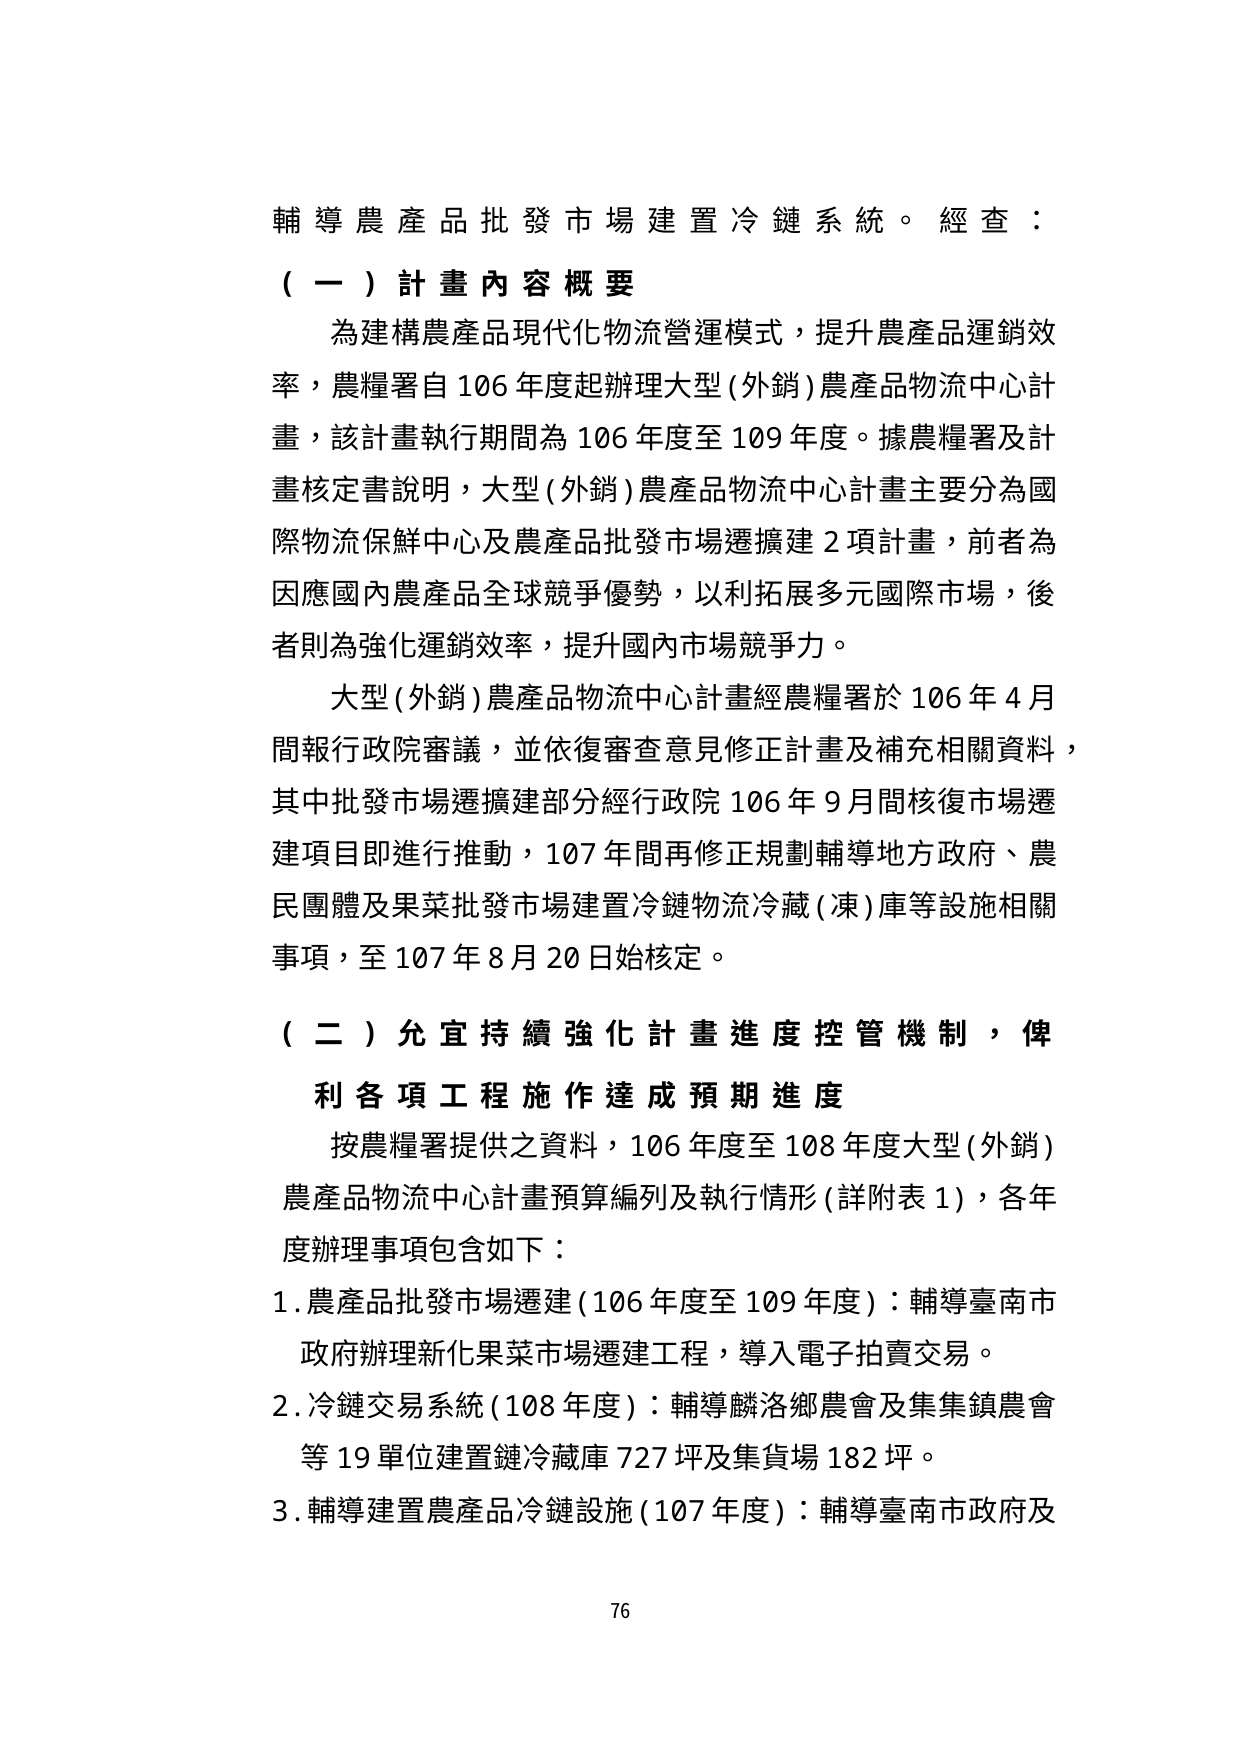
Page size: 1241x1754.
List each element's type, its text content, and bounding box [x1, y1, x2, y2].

text 2.冷鏈交易系統(108年度)：輔導麟洛鄉農會及集集鎮農會等19單位建置鏈冷藏庫727坪及集貨場182坪。 [271, 1375, 1058, 1479]
text 輔導農產品批發市場建置冷鏈系統。經查： [242, 177, 1058, 240]
text 3.輔導建置農產品冷鏈設施(107年度)：輔導臺南市政府及 [271, 1479, 1058, 1531]
text 為建構農產品現代化物流營運模式，提升農產品運銷效率，農糧署自106年度起辦理大型(外銷)農產品物流中心計畫，該計畫執行期間為106年度至109年度。據農糧署及計畫核定書說明，大型(外銷)農產品物流中心計畫主要分為國際物流保鮮中心及農產品批發市場遷擴建2項計畫，前者為因應國內農產品全球競爭優勢，以利拓展多元國際市場，後者則為強化運銷效率，提升國內市場競爭力。 [271, 302, 1058, 667]
text (二)允宜持續強化計畫進度控管機制，俾利各項工程施作達成預期進度 [242, 990, 1058, 1115]
text 大型(外銷)農產品物流中心計畫經農糧署於106年4月間報行政院審議，並依復審查意見修正計畫及補充相關資料，其中批發市場遷擴建部分經行政院106年9月間核復市場遷建項目即進行推動，107年間再修正規劃輔導地方政府、農民團體及果菜批發市場建置冷鏈物流冷藏(凍)庫等設施相關事項，至107年8月20日始核定。 [271, 667, 1058, 979]
text 1.農產品批發市場遷建(106年度至109年度)：輔導臺南市政府辦理新化果菜市場遷建工程，導入電子拍賣交易。 [271, 1271, 1058, 1375]
text 按農糧署提供之資料，106年度至108年度大型(外銷)農產品物流中心計畫預算編列及執行情形(詳附表1)，各年度辦理事項包含如下： [282, 1115, 1058, 1271]
text (一)計畫內容概要 [242, 240, 1058, 302]
